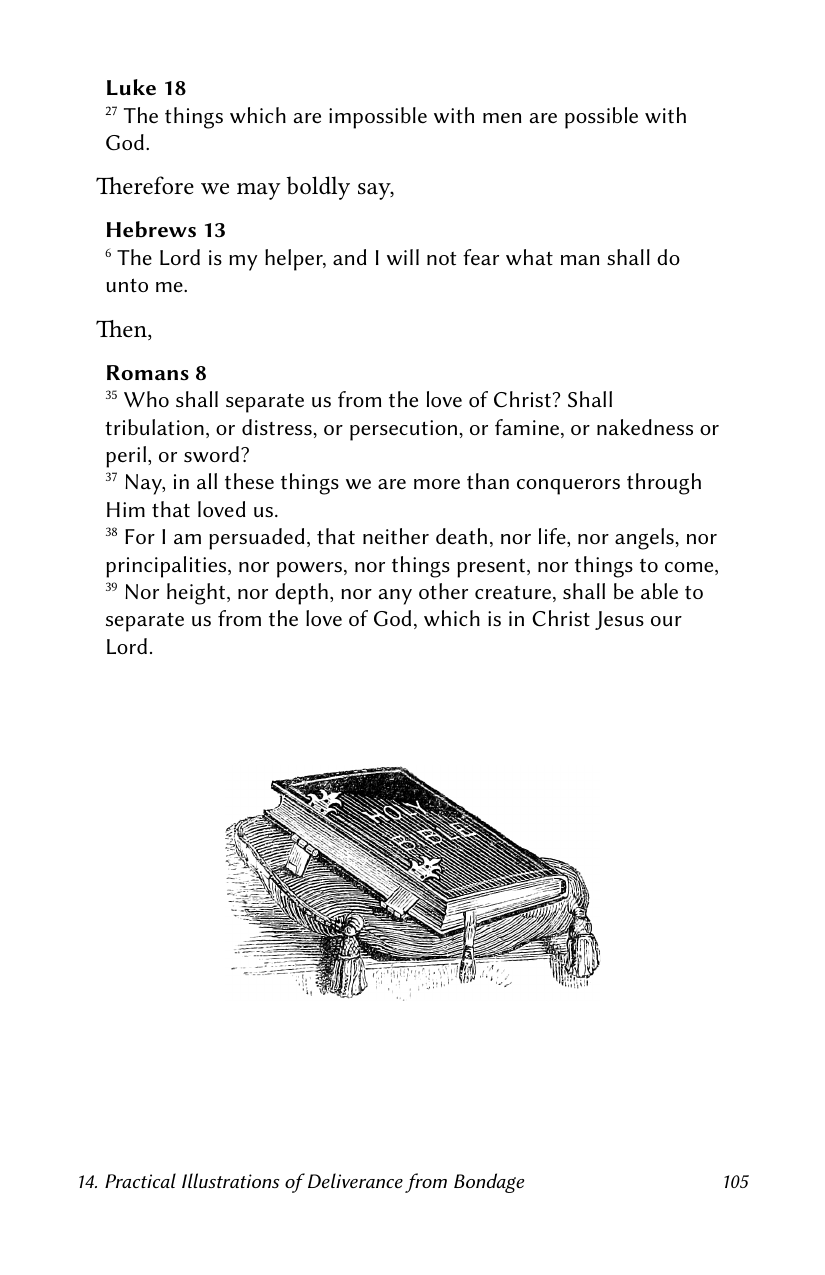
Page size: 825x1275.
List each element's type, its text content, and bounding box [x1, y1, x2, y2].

text Romans 8 [105, 359, 750, 386]
text 38 For I am persuaded, that neither death, nor life, nor angels, nor principalities, nor powers, nor things present, nor things to come, [105, 524, 720, 578]
text Hebrews 13 [105, 217, 750, 243]
text Therefore we may boldly say, [75, 172, 750, 201]
text Then, [75, 315, 750, 343]
text 6 The Lord is my helper, and I will not fear what man shall do unto me. [105, 245, 720, 298]
text 27 The things which are impossible with men are possible with God. [105, 103, 720, 156]
picture [225, 765, 600, 1001]
text 37 Nay, in all these things we are more than conquerors through Him that loved us. [105, 469, 720, 523]
text 35 Who shall separate us from the love of Christ? Shall tribulation, or distress, or persecution, or famine, or nakedness or peril, or sword? [105, 387, 720, 468]
text Luke 18 [105, 75, 750, 101]
text 39 Nor height, nor depth, nor any other creature, shall be able to separate us from the love of God, which is in Christ Jesus our Lord. [105, 579, 720, 660]
